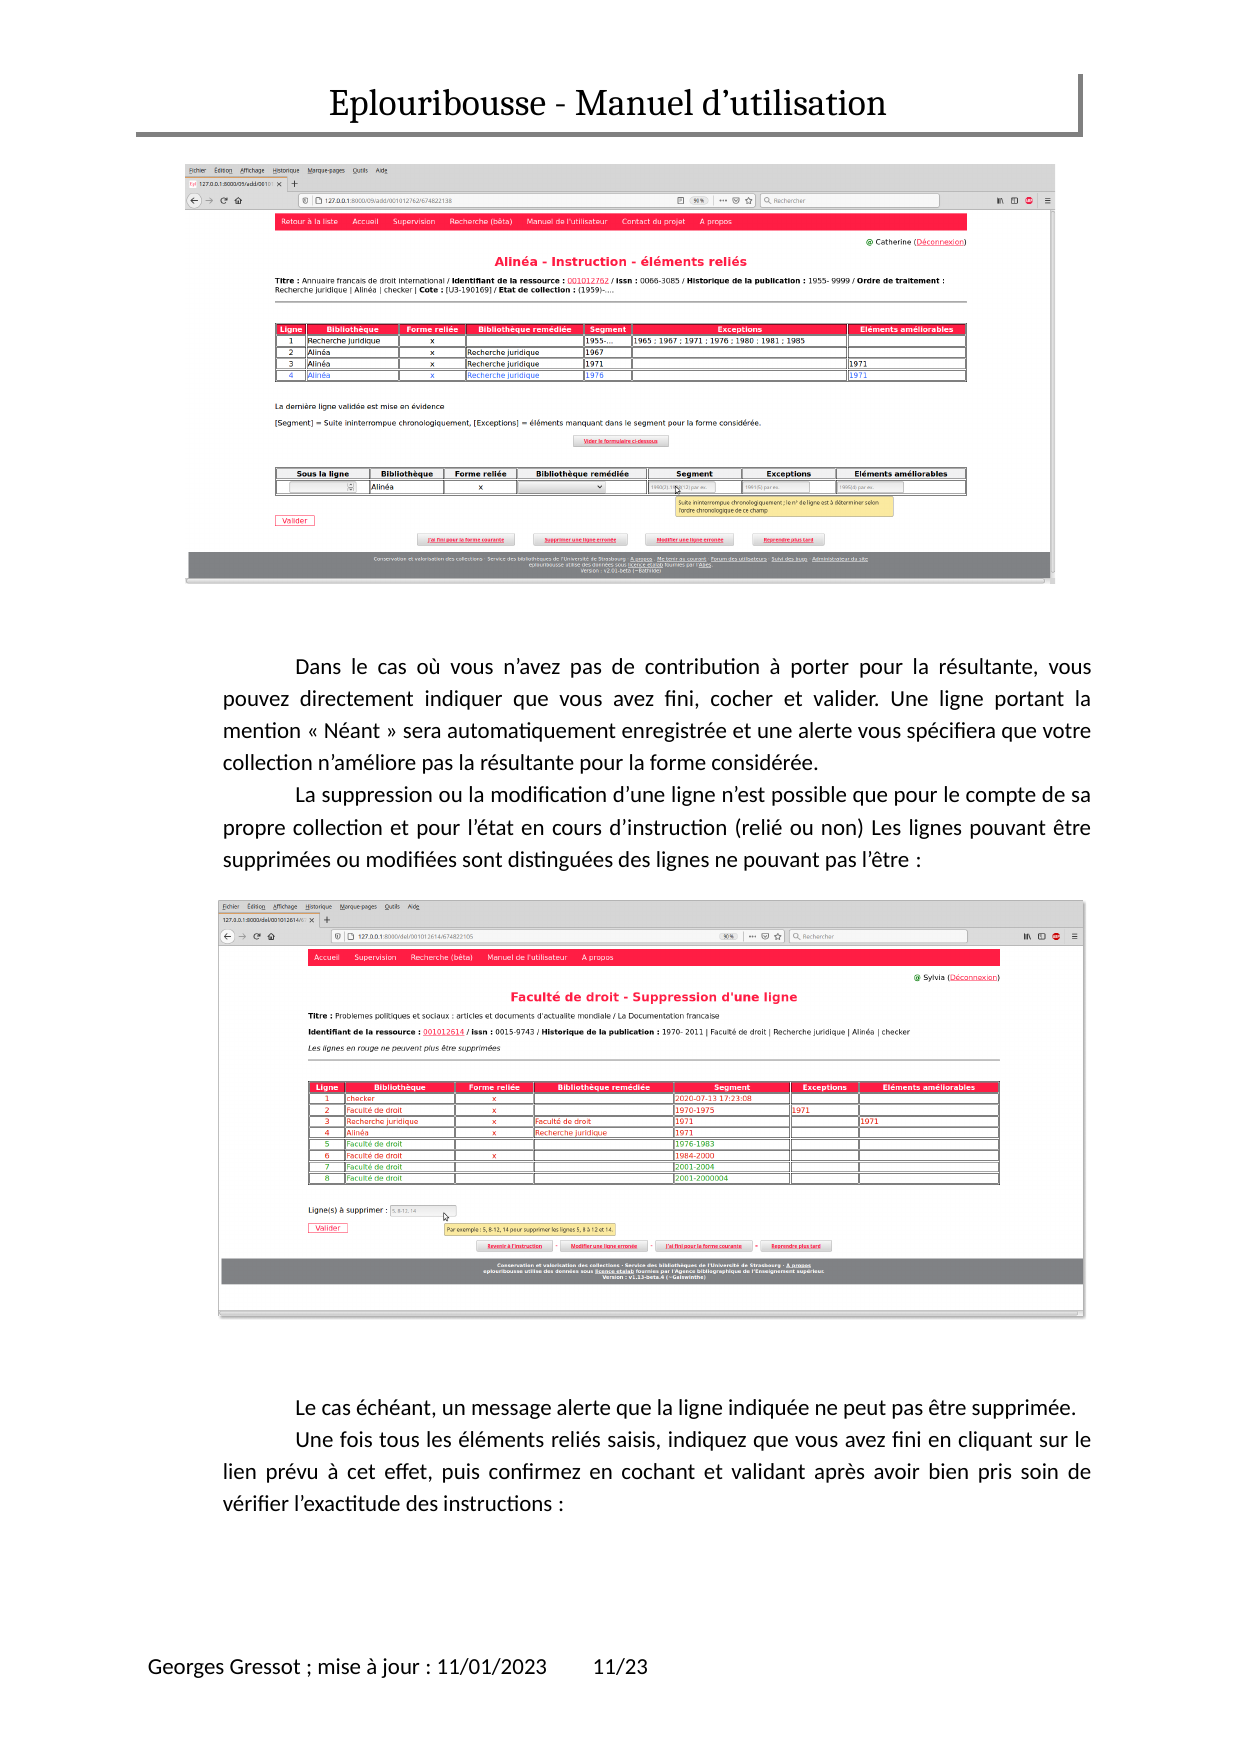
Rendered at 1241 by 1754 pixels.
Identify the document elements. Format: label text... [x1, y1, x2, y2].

list La suppression ou la modification d’une ligne n’est possible que pour le compte de sa propre collection et pour l’état en cours d’instruction (relié ou non) Les lignes pouvant être supprimées ou modifiées sont distinguées des lignes ne pouvant pas l’être : [223, 781, 1093, 873]
list Le cas échéant, un message alerte que la ligne indiquée ne peut pas être supprimée. [223, 1393, 1093, 1421]
list Une fois tous les éléments reliés saisis, indiquez que vous avez fini en cliquant sur le lien prévu à cet effet, puis confirmez en cochant et validant après avoir bien pris soin de vérifier l’exactitude des instructions : [223, 1425, 1093, 1517]
picture [216, 898, 1087, 1320]
picture [185, 164, 1055, 584]
list Dans le cas où vous n’avez pas de contribution à porter pour la résultante, vous pouvez directement indiquer que vous avez fini, cocher et valider. Une ligne portant la mention « Néant » sera automatiquement enregistrée et une alerte vous spécifiera que votre collection n’améliore pas la résultante pour la forme considérée. [223, 652, 1093, 776]
